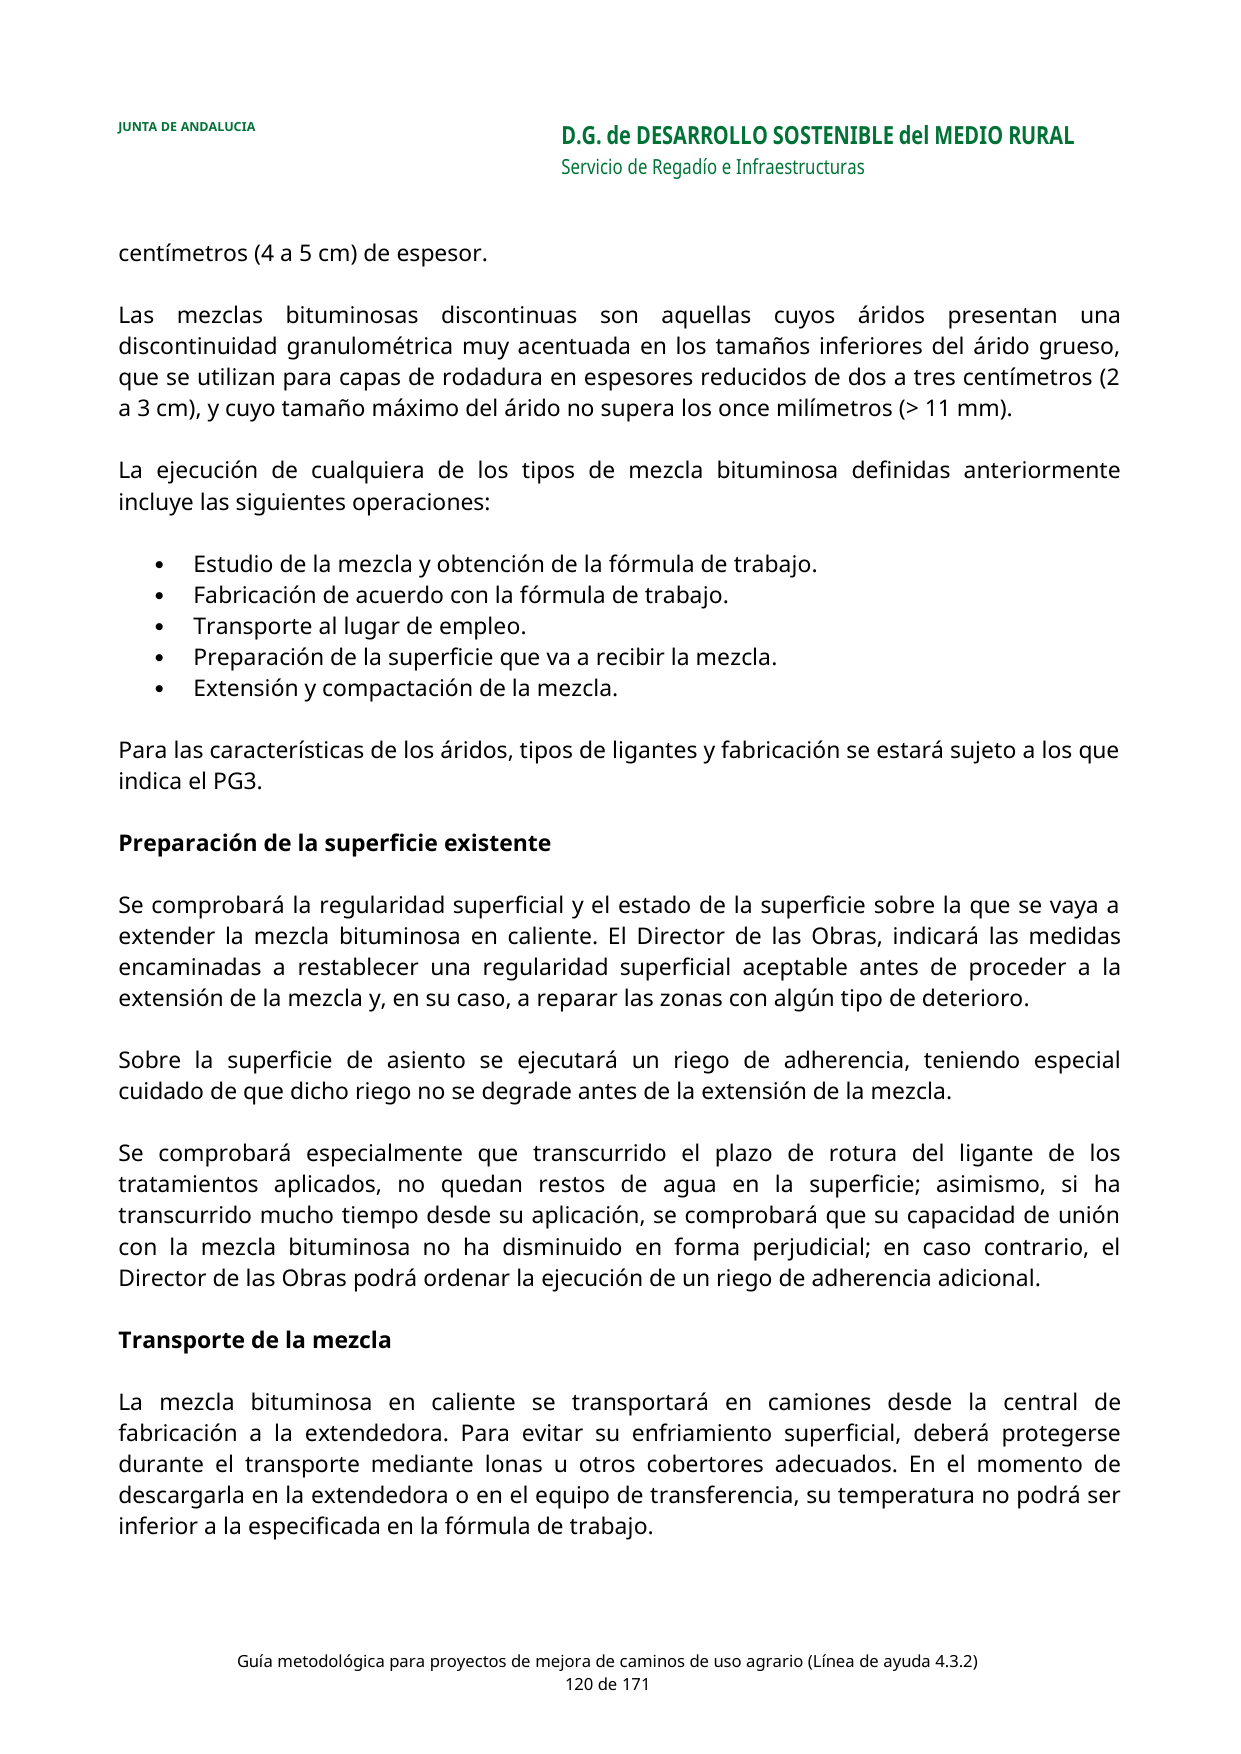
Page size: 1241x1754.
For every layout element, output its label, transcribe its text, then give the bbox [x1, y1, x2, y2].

list Extensión y compactación de la mezcla. [156, 672, 1122, 703]
text La ejecución de cualquiera de los tipos de mezcla bituminosa definidas anteriormente incluye las siguientes operaciones: [118, 454, 1122, 517]
text Se comprobará especialmente que transcurrido el plazo de rotura del ligante de los tratamientos aplicados, no quedan restos de agua en la superficie; asimismo, si ha transcurrido mucho tiempo desde su aplicación, se comprobará que su capacidad de unión con la mezcla bituminosa no ha disminuido en forma perjudicial; en caso contrario, el Director de las Obras podrá ordenar la ejecución de un riego de adherencia adicional. [118, 1137, 1122, 1293]
text Preparación de la superficie existente [118, 827, 1122, 858]
text Las mezclas bituminosas discontinuas son aquellas cuyos áridos presentan una discontinuidad granulométrica muy acentuada en los tamaños inferiores del árido grueso, que se utilizan para capas de rodadura en espesores reducidos de dos a tres centímetros (2 a 3 cm), y cuyo tamaño máximo del árido no supera los once milímetros (> 11 mm). [118, 299, 1122, 423]
text La mezcla bituminosa en caliente se transportará en camiones desde la central de fabricación a la extendedora. Para evitar su enfriamiento superficial, deberá protegerse durante el transporte mediante lonas u otros cobertores adecuados. En el momento de descargarla en la extendedora o en el equipo de transferencia, su temperatura no podrá ser inferior a la especificada en la fórmula de trabajo. [118, 1386, 1122, 1541]
text Se comprobará la regularidad superficial y el estado de la superficie sobre la que se vaya a extender la mezcla bituminosa en caliente. El Director de las Obras, indicará las medidas encaminadas a restablecer una regularidad superficial aceptable antes de proceder a la extensión de la mezcla y, en su caso, a reparar las zonas con algún tipo de deterioro. [118, 889, 1122, 1013]
list Fabricación de acuerdo con la fórmula de trabajo. [156, 579, 1122, 610]
text centímetros (4 a 5 cm) de espesor. [118, 237, 1122, 268]
text Sobre la superficie de asiento se ejecutará un riego de adherencia, teniendo especial cuidado de que dicho riego no se degrade antes de la extensión de la mezcla. [118, 1044, 1122, 1106]
text Para las características de los áridos, tipos de ligantes y fabricación se estará sujeto a los que indica el PG3. [118, 734, 1122, 796]
list Preparación de la superficie que va a recibir la mezcla. [156, 641, 1122, 672]
list Transporte al lugar de empleo. [156, 610, 1122, 641]
list Estudio de la mezcla y obtención de la fórmula de trabajo. [156, 548, 1122, 579]
text Transporte de la mezcla [118, 1324, 1122, 1355]
